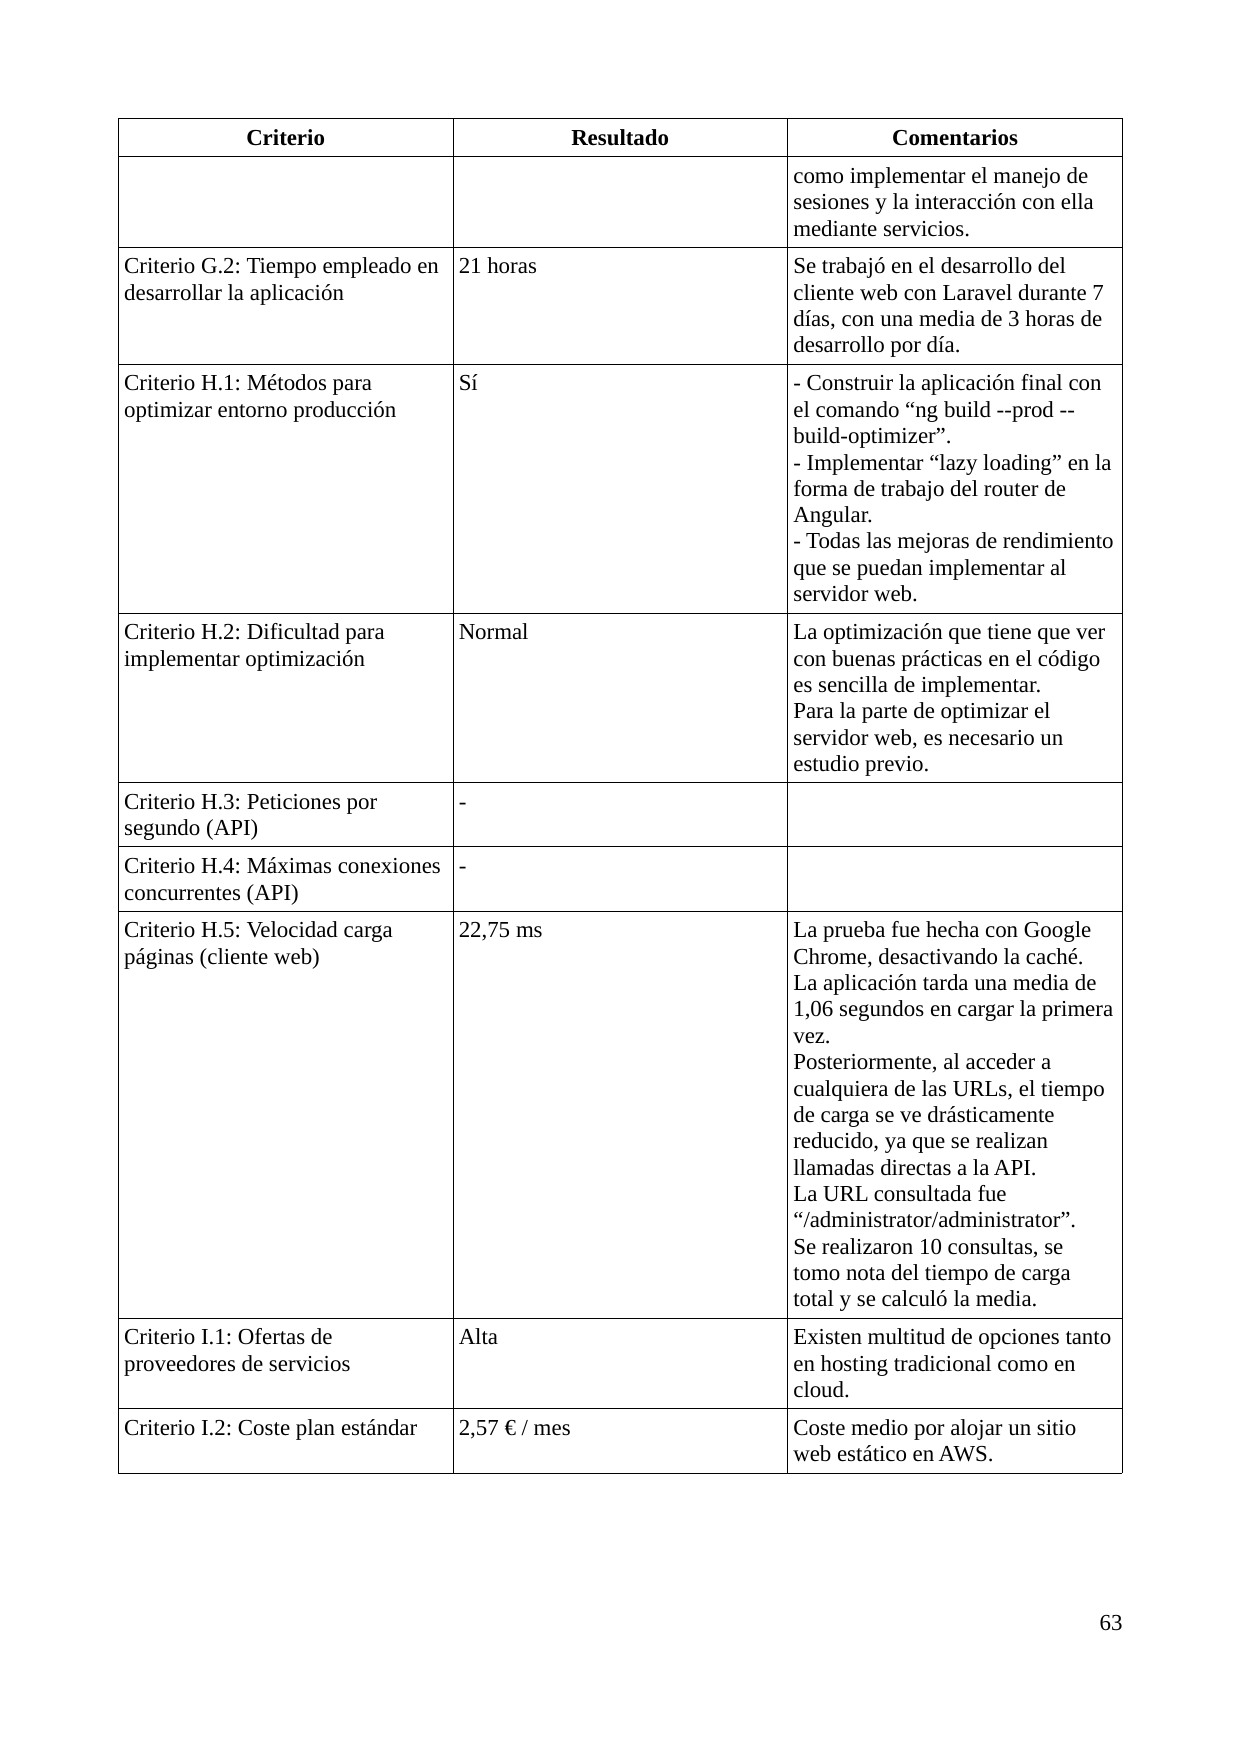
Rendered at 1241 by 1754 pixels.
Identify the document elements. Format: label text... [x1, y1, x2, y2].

table_cell Criterio H.1: Métodos para optimizar entorno producción [119, 365, 453, 612]
table_cell [788, 783, 1122, 846]
table_cell La prueba fue hecha con Google Chrome, desactivando la caché. La aplicación tarda una media de 1,06 segundos en cargar la primera vez. Posteriormente, al acceder a cualquiera de las URLs, el tiempo de carga se ve drásticamente reducido, ya que se realizan llamadas directas a la API. La URL consultada fue “/administrator/administrator”. Se realizaron 10 consultas, se tomo nota del tiempo de carga total y se calculó la media. [788, 912, 1122, 1317]
table_cell - [454, 847, 787, 911]
table_cell Normal [454, 614, 787, 782]
table_cell Se trabajó en el desarrollo del cliente web con Laravel durante 7 días, con una media de 3 horas de desarrollo por día. [788, 248, 1122, 364]
table_cell - Construir la aplicación final con el comando “ng build --prod --build-optimizer”. - Implementar “lazy loading” en la forma de trabajo del router de Angular. - Todas las mejoras de rendimiento que se puedan implementar al servidor web. [788, 365, 1122, 612]
table_cell [454, 157, 787, 247]
table_cell [119, 157, 453, 247]
table_cell Alta [454, 1319, 787, 1408]
table_cell Criterio H.4: Máximas conexiones concurrentes (API) [119, 847, 453, 911]
table_cell Criterio H.5: Velocidad carga páginas (cliente web) [119, 912, 453, 1317]
table_cell Criterio H.3: Peticiones por segundo (API) [119, 783, 453, 846]
table_cell Criterio G.2: Tiempo empleado en desarrollar la aplicación [119, 248, 453, 364]
table_header Criterio [119, 119, 453, 156]
table_cell 2,57 € / mes [454, 1409, 787, 1472]
table_header Comentarios [788, 119, 1122, 156]
table_cell Criterio H.2: Dificultad para implementar optimización [119, 614, 453, 782]
table_cell Existen multitud de opciones tanto en hosting tradicional como en cloud. [788, 1319, 1122, 1408]
table_cell Criterio I.2: Coste plan estándar [119, 1409, 453, 1472]
table_cell - [454, 783, 787, 846]
table_cell como implementar el manejo de sesiones y la interacción con ella mediante servicios. [788, 157, 1122, 247]
table_cell La optimización que tiene que ver con buenas prácticas en el código es sencilla de implementar. Para la parte de optimizar el servidor web, es necesario un estudio previo. [788, 614, 1122, 782]
table_cell 22,75 ms [454, 912, 787, 1317]
table_header Resultado [454, 119, 787, 156]
table_cell [788, 847, 1122, 911]
table_cell 21 horas [454, 248, 787, 364]
table_cell Coste medio por alojar un sitio web estático en AWS. [788, 1409, 1122, 1472]
table_cell Sí [454, 365, 787, 612]
table_cell Criterio I.1: Ofertas de proveedores de servicios [119, 1319, 453, 1408]
